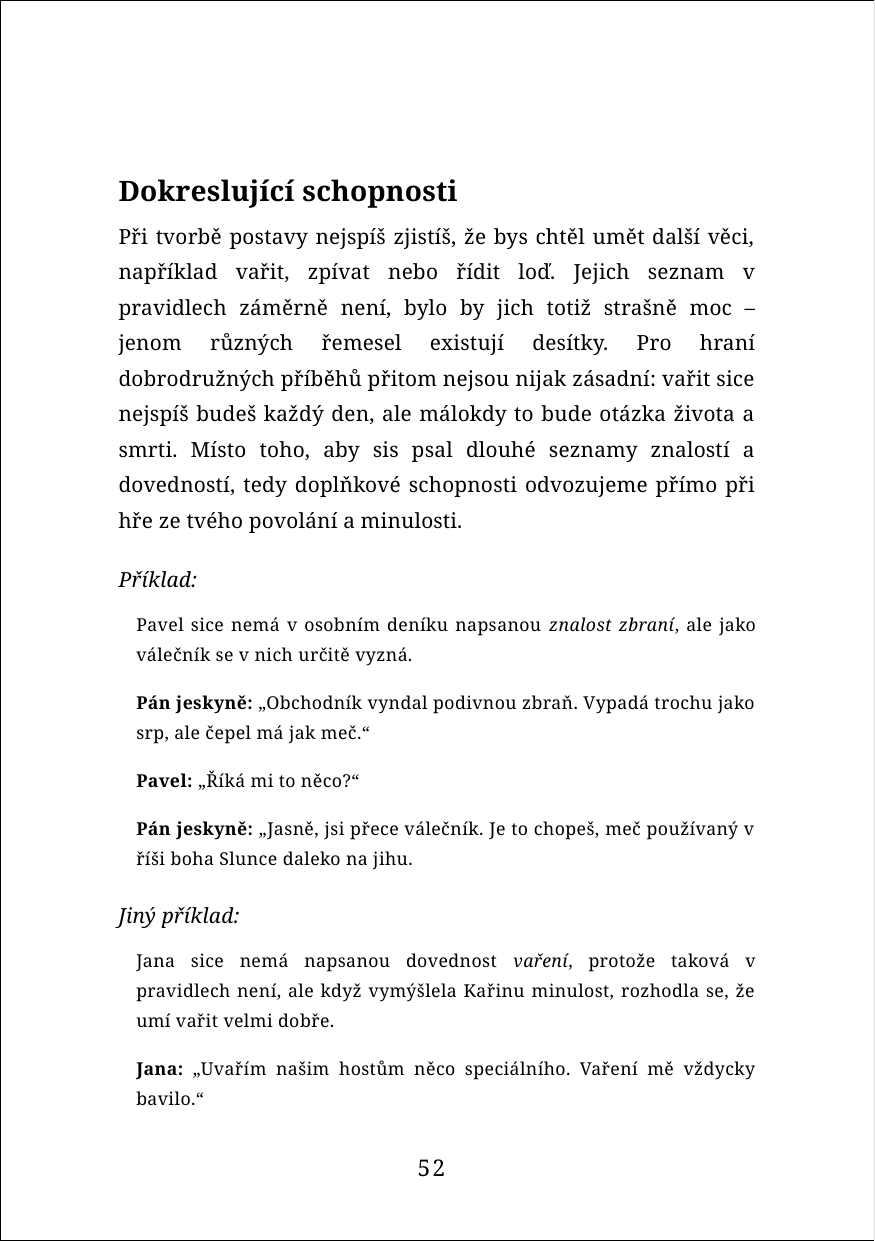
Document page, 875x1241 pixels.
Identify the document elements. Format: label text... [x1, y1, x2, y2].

text Jiný příklad: [118, 901, 756, 929]
text Příklad: [118, 565, 756, 594]
text Pavel sice nemá v osobním deníku napsanou znalost zbraní, ale jako válečník se v nich určitě vyzná. [136, 612, 756, 667]
text Jana: „Uvařím našim hostům něco speciálního. Vaření mě vždycky bavilo.“ [136, 1056, 756, 1111]
text Jana sice nemá napsanou dovednost vaření, protože taková v pravidlech není, ale když vymýšlela Kařinu minulost, rozhodla se, že umí vařit velmi dobře. [136, 948, 756, 1033]
text Pavel: „Říká mi to něco?“ [136, 769, 756, 793]
text Při tvorbě postavy nejspíš zjistíš, že bys chtěl umět další věci, například vařit, zpívat nebo řídit loď. Jejich seznam v pravidlech záměrně není, bylo by jich totiž strašně moc – jenom různých řemesel existují desítky. Pro hraní dobrodružných příběhů přitom nejsou nijak zásadní: vařit sice nejspíš budeš každý den, ale málokdy to bude otázka života a smrti. Místo toho, aby sis psal dlouhé seznamy znalostí a dovedností, tedy doplňkové schopnosti odvozujeme přímo při hře ze tvého povolání a minulosti. [118, 222, 756, 534]
text Pán jeskyně: „Jasně, jsi přece válečník. Je to chopeš, meč používaný v říši boha Slunce daleko na jihu. [136, 817, 756, 871]
text Pán jeskyně: „Obchodník vyndal podivnou zbraň. Vypadá trochu jako srp, ale čepel má jak meč.“ [136, 691, 756, 745]
subtitle Dokreslující schopnosti [118, 172, 756, 210]
